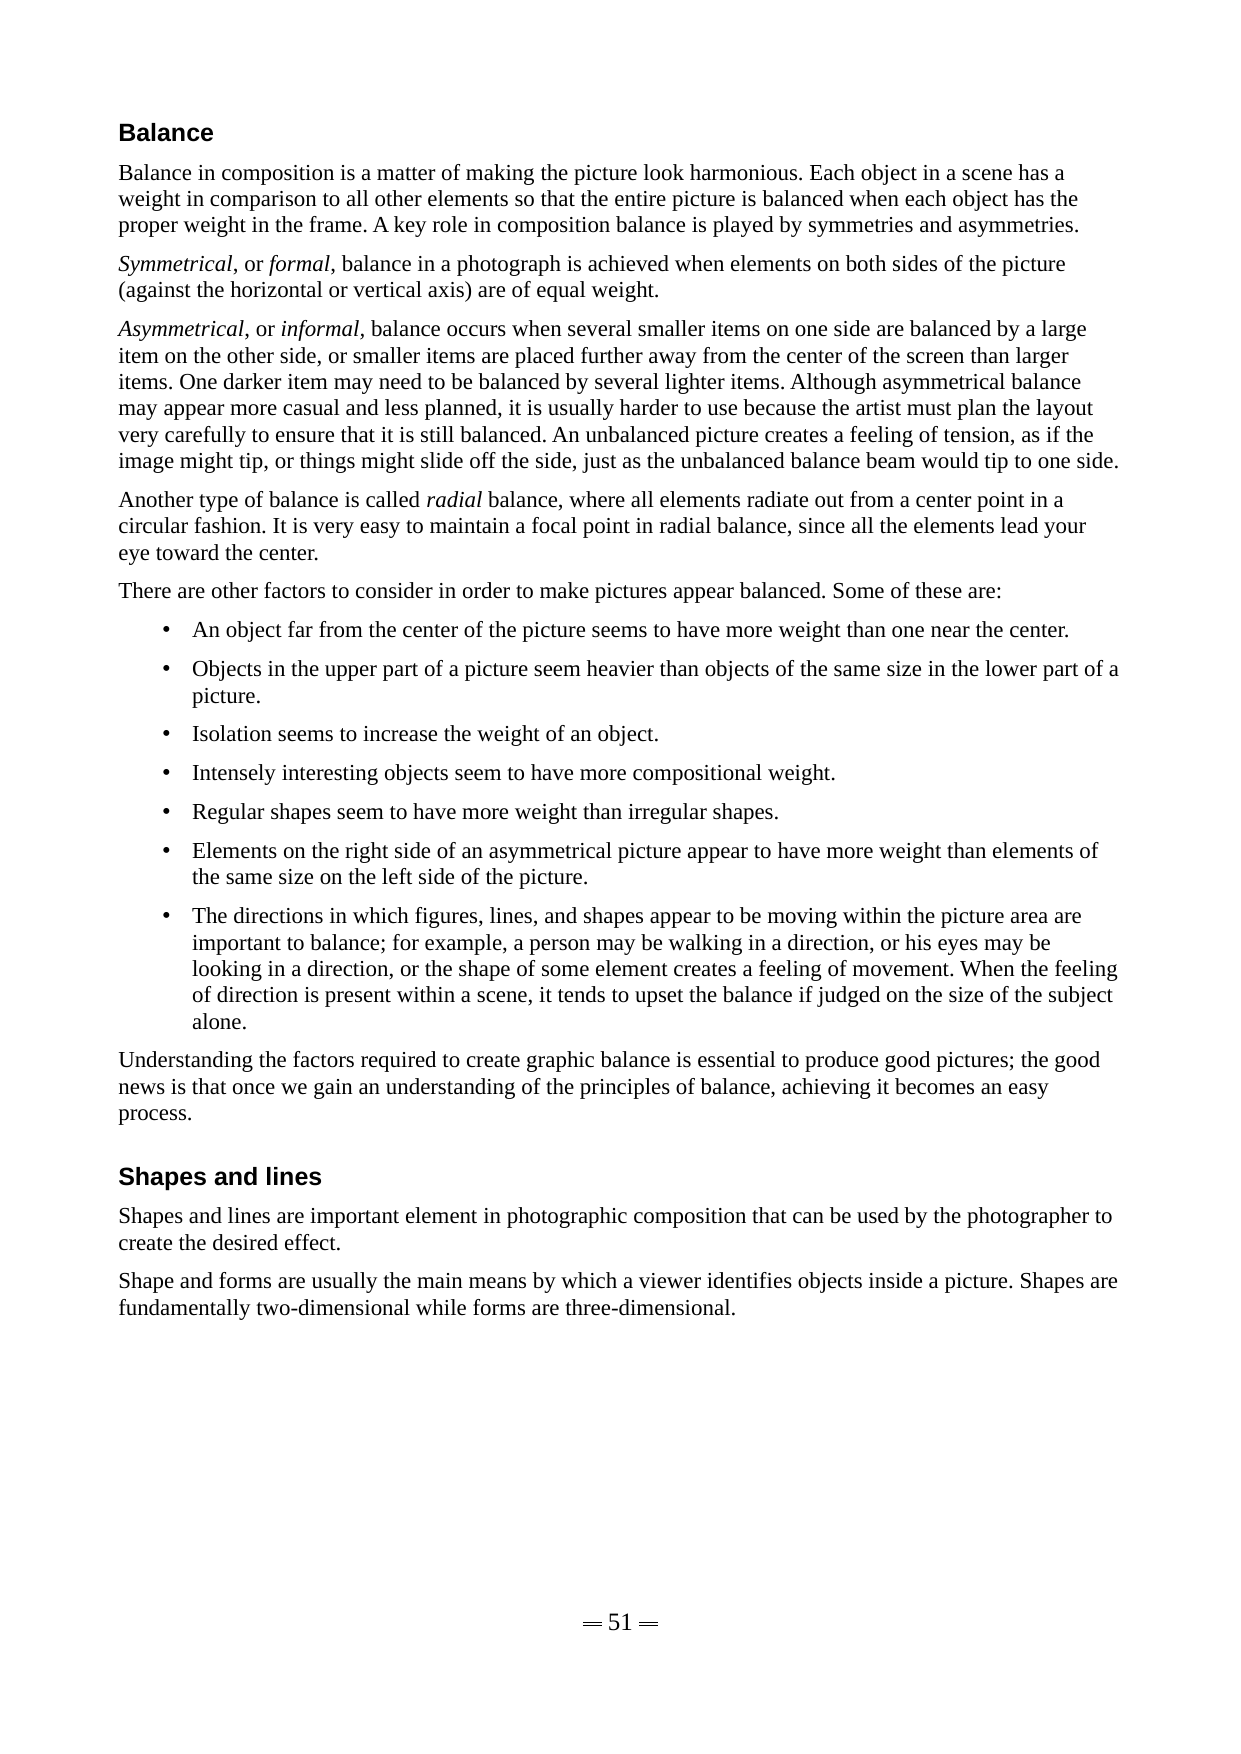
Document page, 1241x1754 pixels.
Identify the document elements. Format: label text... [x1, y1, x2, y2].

list Objects in the upper part of a picture seem heavier than objects of the same size in the lower part of a picture. [162, 655, 1122, 708]
subtitle Shapes and lines [118, 1162, 1122, 1191]
text Shapes and lines are important element in photographic composition that can be used by the photographer to create the desired effect. [118, 1202, 1122, 1255]
subtitle Balance [118, 118, 1122, 147]
text There are other factors to consider in order to make pictures appear balanced. Some of these are: [118, 578, 1122, 604]
text Symmetrical, or formal, balance in a photograph is achieved when elements on both sides of the picture (against the horizontal or vertical axis) are of equal weight. [118, 250, 1122, 303]
list Elements on the right side of an asymmetrical picture appear to have more weight than elements of the same size on the left side of the picture. [162, 837, 1122, 890]
list Intensely interesting objects seem to have more compositional weight. [162, 759, 1122, 786]
text Understanding the factors required to create graphic balance is essential to produce good pictures; the good news is that once we gain an understanding of the principles of balance, achieving it becomes an easy process. [118, 1047, 1122, 1126]
text Another type of balance is called radial balance, where all elements radiate out from a center point in a circular fashion. It is very easy to maintain a focal point in radial balance, since all the elements lead your eye toward the center. [118, 486, 1122, 565]
list An object far from the center of the picture seems to have more weight than one near the center. [162, 616, 1122, 643]
list Isolation seems to increase the weight of an object. [162, 721, 1122, 747]
text Shape and forms are usually the main means by which a viewer identifies objects inside a picture. Shapes are fundamentally two-dimensional while forms are three-dimensional. [118, 1267, 1122, 1320]
text Balance in composition is a matter of making the picture look harmonious. Each object in a scene has a weight in comparison to all other elements so that the entire picture is balanced when each object has the proper weight in the frame. A key role in composition balance is played by symmetries and asymmetries. [118, 159, 1122, 238]
list Regular shapes seem to have more weight than irregular shapes. [162, 798, 1122, 824]
text Asymmetrical, or informal, balance occurs when several smaller items on one side are balanced by a large item on the other side, or smaller items are placed further away from the center of the screen than larger items. One darker item may need to be balanced by several lighter items. Although asymmetrical balance may appear more casual and less planned, it is usually harder to use because the artist must plan the layout very carefully to ensure that it is still balanced. An unbalanced picture creates a feeling of tension, as if the image might tip, or things might slide off the side, just as the unbalanced balance beam would tip to one side. [118, 315, 1122, 473]
list The directions in which figures, lines, and shapes appear to be moving within the picture area are important to balance; for example, a person may be walking in a direction, or his eyes may be looking in a direction, or the shape of some element creates a feeling of movement. When the feeling of direction is present within a scene, it tends to upset the balance if judged on the size of the subject alone. [162, 902, 1122, 1034]
